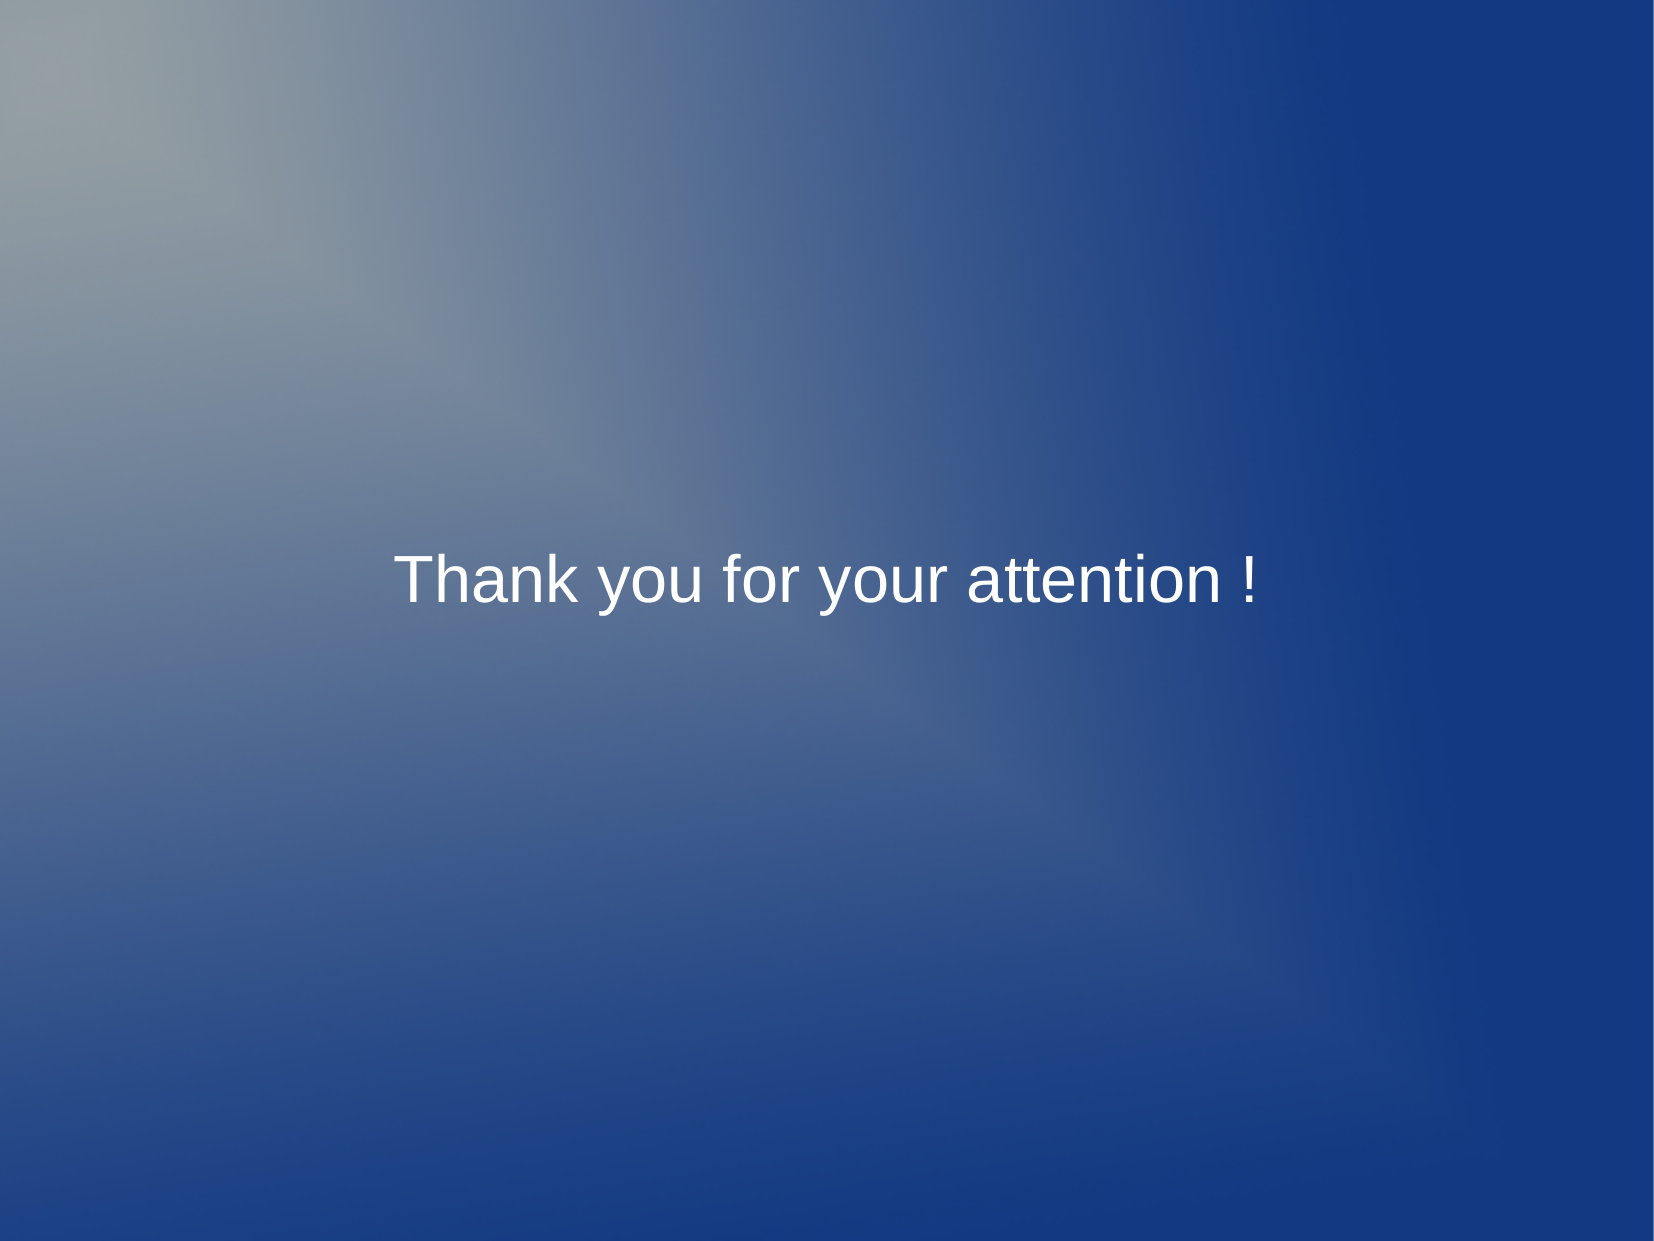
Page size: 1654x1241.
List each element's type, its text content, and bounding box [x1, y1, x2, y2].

subtitle Thank you for your attention ! [82, 56, 1571, 1102]
picture [0, 0, 1654, 1241]
